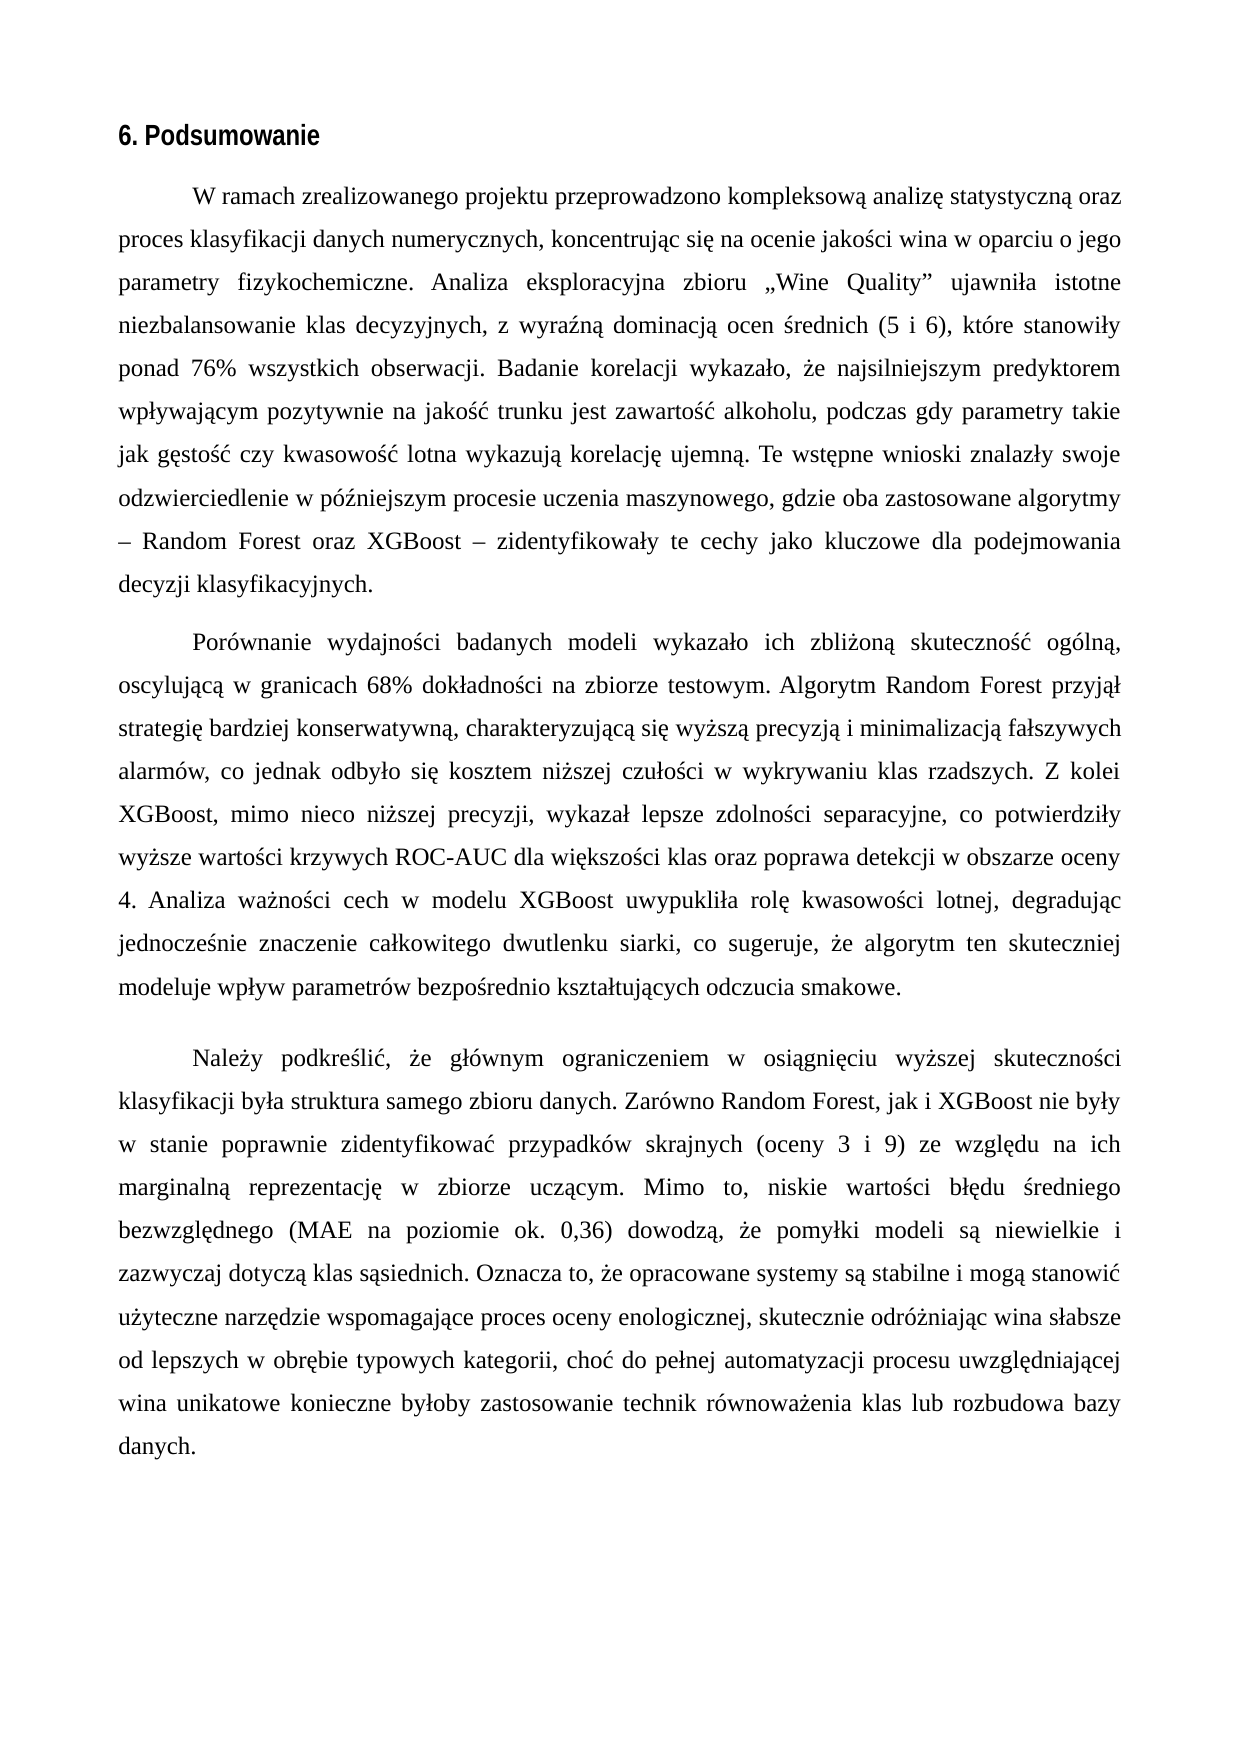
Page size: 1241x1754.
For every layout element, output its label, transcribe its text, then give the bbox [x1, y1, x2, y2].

text Należy podkreślić, że głównym ograniczeniem w osiągnięciu wyższej skuteczności klasyfikacji była struktura samego zbioru danych. Zarówno Random Forest, jak i XGBoost nie były w stanie poprawnie zidentyfikować przypadków skrajnych (oceny 3 i 9) ze względu na ich marginalną reprezentację w zbiorze uczącym. Mimo to, niskie wartości błędu średniego bezwzględnego (MAE na poziomie ok. 0,36) dowodzą, że pomyłki modeli są niewielkie i zazwyczaj dotyczą klas sąsiednich. Oznacza to, że opracowane systemy są stabilne i mogą stanowić użyteczne narzędzie wspomagające proces oceny enologicznej, skutecznie odróżniając wina słabsze od lepszych w obrębie typowych kategorii, choć do pełnej automatyzacji procesu uwzględniającej wina unikatowe konieczne byłoby zastosowanie technik równoważenia klas lub rozbudowa bazy danych. [118, 1043, 1122, 1460]
text Porównanie wydajności badanych modeli wykazało ich zbliżoną skuteczność ogólną, oscylującą w granicach 68% dokładności na zbiorze testowym. Algorytm Random Forest przyjął strategię bardziej konserwatywną, charakteryzującą się wyższą precyzją i minimalizacją fałszywych alarmów, co jednak odbyło się kosztem niższej czułości w wykrywaniu klas rzadszych. Z kolei XGBoost, mimo nieco niższej precyzji, wykazał lepsze zdolności separacyjne, co potwierdziły wyższe wartości krzywych ROC-AUC dla większości klas oraz poprawa detekcji w obszarze oceny 4. Analiza ważności cech w modelu XGBoost uwypukliła rolę kwasowości lotnej, degradując jednocześnie znaczenie całkowitego dwutlenku siarki, co sugeruje, że algorytm ten skuteczniej modeluje wpływ parametrów bezpośrednio kształtujących odczucia smakowe. [118, 627, 1122, 1000]
subtitle 6. Podsumowanie [118, 118, 1122, 152]
text W ramach zrealizowanego projektu przeprowadzono kompleksową analizę statystyczną oraz proces klasyfikacji danych numerycznych, koncentrując się na ocenie jakości wina w oparciu o jego parametry fizykochemiczne. Analiza eksploracyjna zbioru „Wine Quality” ujawniła istotne niezbalansowanie klas decyzyjnych, z wyraźną dominacją ocen średnich (5 i 6), które stanowiły ponad 76% wszystkich obserwacji. Badanie korelacji wykazało, że najsilniejszym predyktorem wpływającym pozytywnie na jakość trunku jest zawartość alkoholu, podczas gdy parametry takie jak gęstość czy kwasowość lotna wykazują korelację ujemną. Te wstępne wnioski znalazły swoje odzwierciedlenie w późniejszym procesie uczenia maszynowego, gdzie oba zastosowane algorytmy – Random Forest oraz XGBoost – zidentyfikowały te cechy jako kluczowe dla podejmowania decyzji klasyfikacyjnych. [118, 181, 1122, 598]
